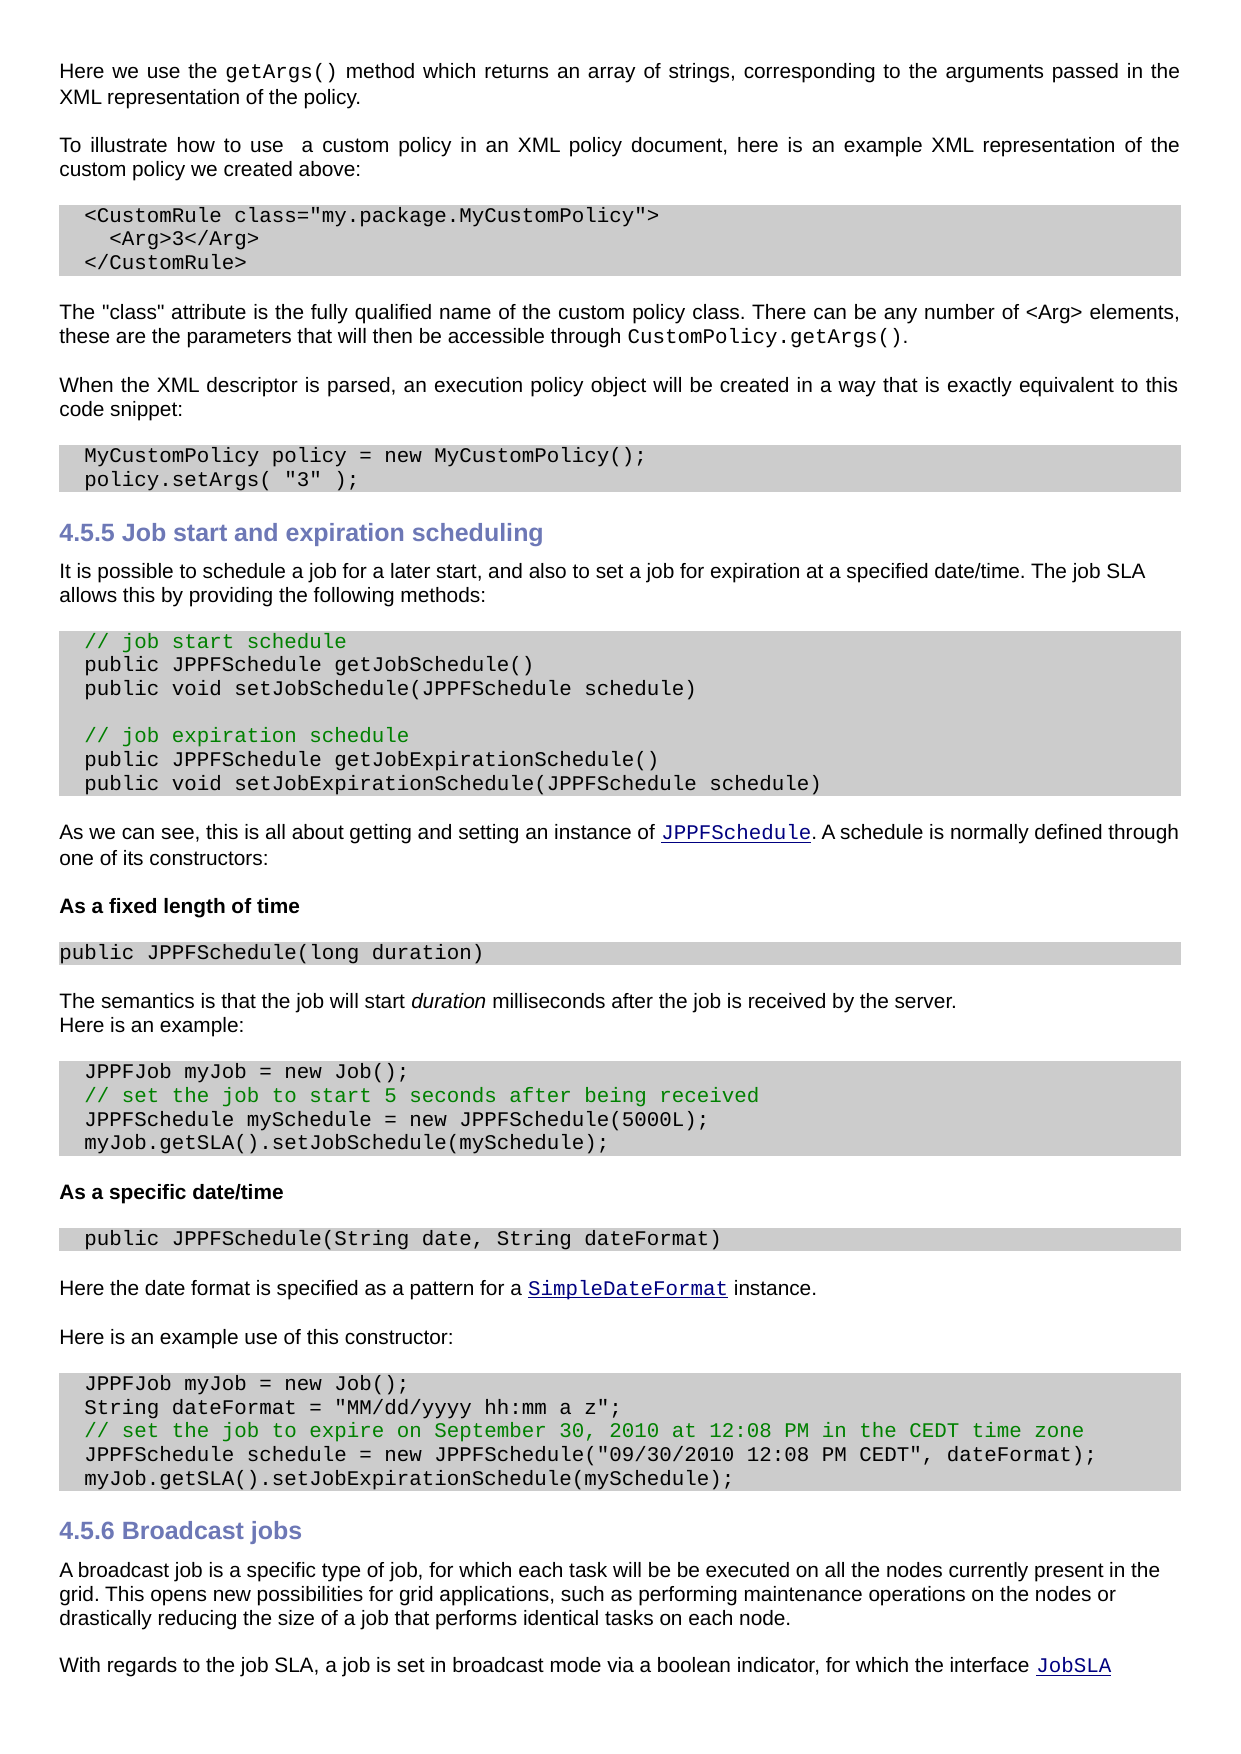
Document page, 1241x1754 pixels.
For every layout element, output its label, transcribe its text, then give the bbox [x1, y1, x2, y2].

text When the XML descriptor is parsed, an execution policy object will be created in a way that is exactly equivalent to this code snippet: [59, 373, 1181, 421]
text public JPPFSchedule getJobSchedule() [59, 654, 1181, 678]
text public JPPFSchedule(long duration) [59, 942, 1181, 965]
text With regards to the job SLA, a job is set in broadcast mode via a boolean indicator, for which the interface JobSLA [59, 1653, 1181, 1679]
text // set the job to start 5 seconds after being received [59, 1085, 1181, 1108]
text // job start schedule [59, 631, 1181, 654]
text myJob.getSLA().setJobExpirationSchedule(mySchedule); [59, 1468, 1181, 1491]
text It is possible to schedule a job for a later start, and also to set a job for expiration at a specified date/time. The job SLA allows this by providing the following methods: [59, 559, 1181, 607]
subtitle Job start and expiration scheduling [59, 517, 1181, 546]
text public void setJobExpirationSchedule(JPPFSchedule schedule) [59, 772, 1181, 796]
text The "class" attribute is the fully qualified name of the custom policy class. There can be any number of <Arg> elements, these are the parameters that will then be accessible through CustomPolicy.getArgs(). [59, 299, 1181, 349]
text JPPFJob myJob = new Job(); [59, 1373, 1181, 1397]
text JPPFJob myJob = new Job(); [59, 1061, 1181, 1085]
text <CustomRule class="my.package.MyCustomPolicy"> [59, 205, 1181, 228]
text Here is an example: [59, 1013, 1181, 1037]
text Here is an example use of this constructor: [59, 1325, 1181, 1349]
text policy.setArgs( "3" ); [59, 469, 1181, 492]
text MyCustomPolicy policy = new MyCustomPolicy(); [59, 445, 1181, 469]
text JPPFSchedule mySchedule = new JPPFSchedule(5000L); [59, 1108, 1181, 1132]
text public void setJobSchedule(JPPFSchedule schedule) [59, 678, 1181, 702]
text myJob.getSLA().setJobSchedule(mySchedule); [59, 1132, 1181, 1156]
text Here the date format is specified as a pattern for a SimpleDateFormat instance. [59, 1275, 1181, 1301]
subtitle Broadcast jobs [59, 1516, 1181, 1545]
text String dateFormat = "MM/dd/yyyy hh:mm a z"; [59, 1397, 1181, 1420]
text To illustrate how to use a custom policy in an XML policy document, here is an example XML representation of the custom policy we created above: [59, 133, 1181, 181]
text // set the job to expire on September 30, 2010 at 12:08 PM in the CEDT time zone [59, 1420, 1181, 1444]
text As a specific date/time [59, 1180, 1181, 1228]
text JPPFSchedule schedule = new JPPFSchedule("09/30/2010 12:08 PM CEDT", dateFormat); [59, 1444, 1181, 1468]
text <Arg>3</Arg> [59, 228, 1181, 252]
text The semantics is that the job will start duration milliseconds after the job is received by the server. [59, 989, 1181, 1013]
text As we can see, this is all about getting and setting an instance of JPPFSchedule. A schedule is normally defined through one of its constructors: [59, 820, 1181, 870]
text // job expiration schedule [59, 725, 1181, 749]
text A broadcast job is a specific type of job, for which each task will be be executed on all the nodes currently present in the grid. This opens new possibilities for grid applications, such as performing maintenance operations on the nodes or drastically reducing the size of a job that performs identical tasks on each node. [59, 1557, 1181, 1629]
text public JPPFSchedule getJobExpirationSchedule() [59, 749, 1181, 772]
text </CustomRule> [59, 252, 1181, 276]
text Here we use the getArgs() method which returns an array of strings, corresponding to the arguments passed in the XML representation of the policy. [59, 59, 1181, 109]
text public JPPFSchedule(String date, String dateFormat) [59, 1228, 1181, 1251]
text As a fixed length of time [59, 894, 1181, 918]
